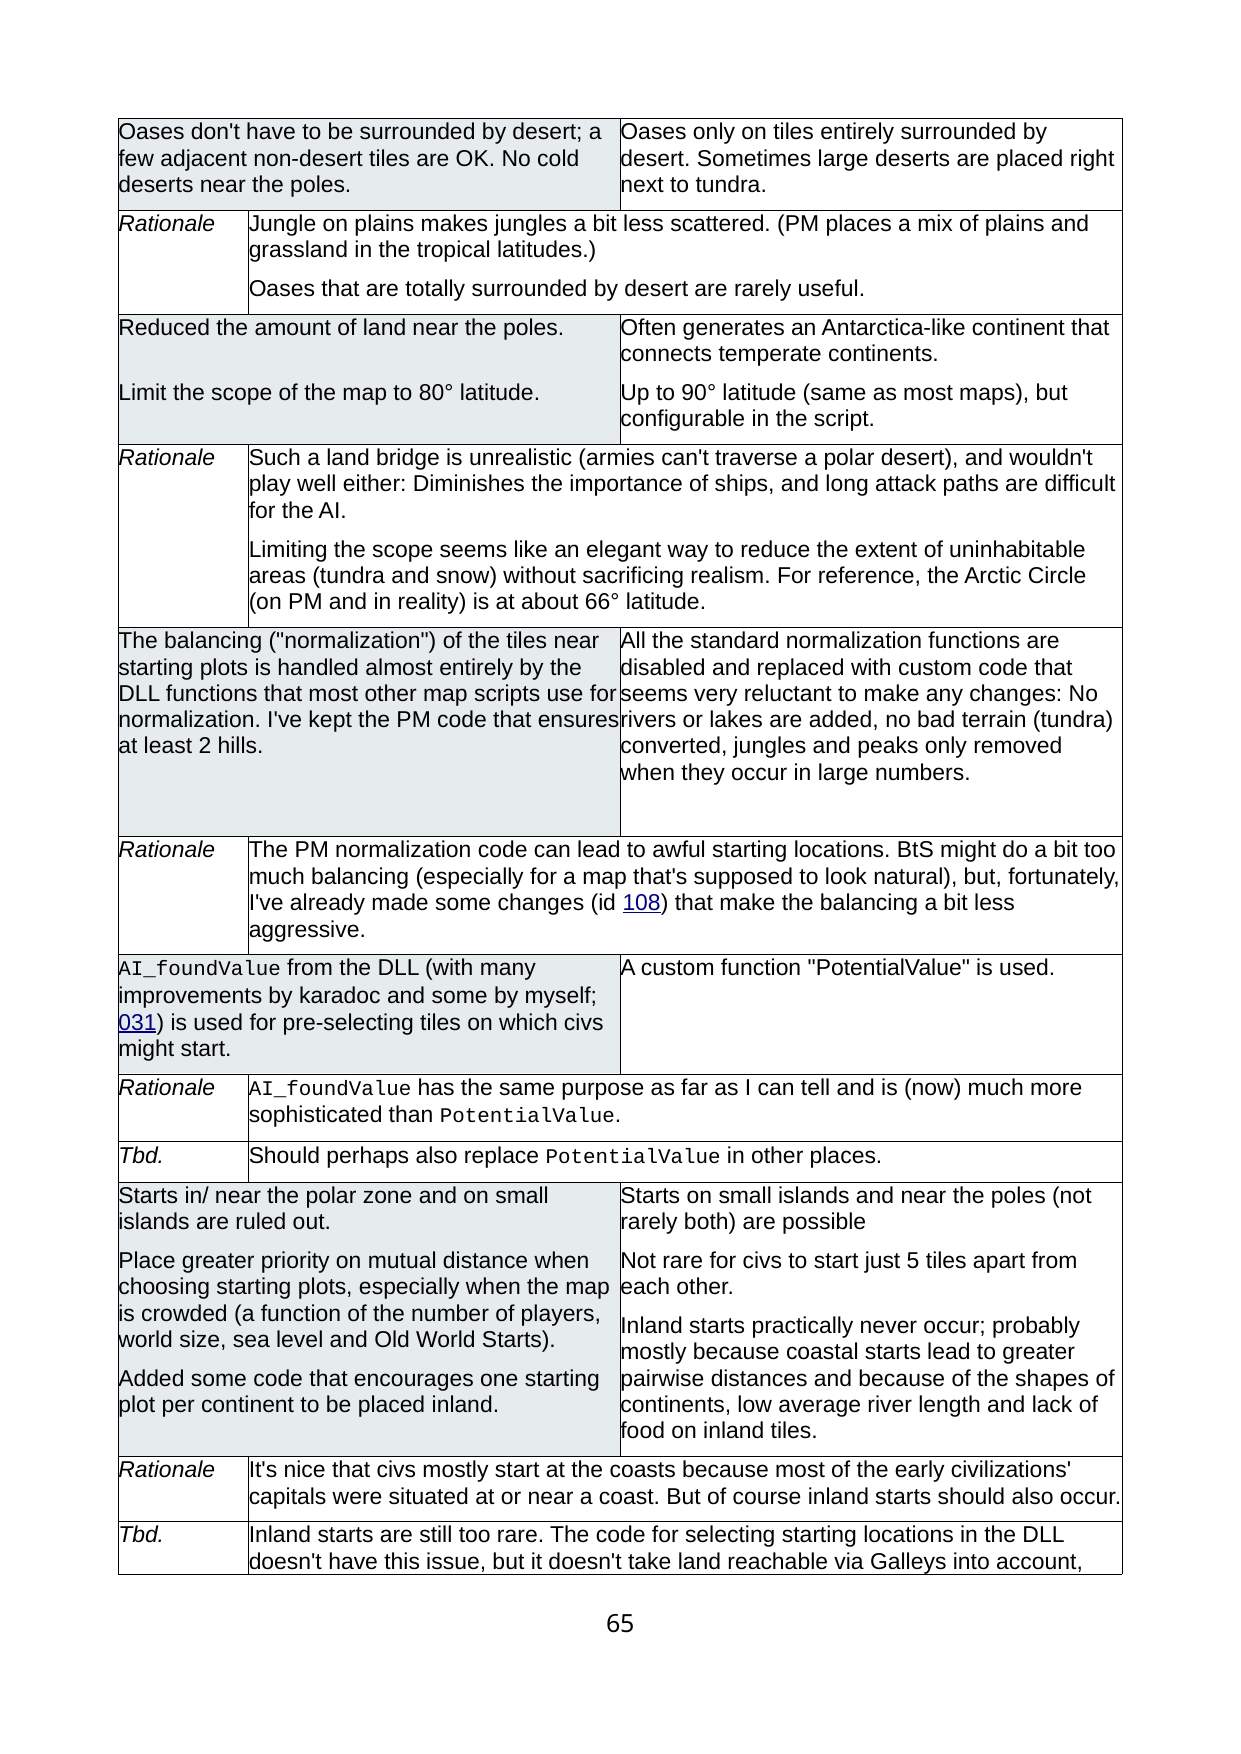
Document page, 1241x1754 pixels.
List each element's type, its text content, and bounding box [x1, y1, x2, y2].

table_cell Starts in/ near the polar zone and on small islands are ruled out. Place greater priority on mutual distance when choosing starting plots, especially when the map is crowded (a function of the number of players, world size, sea level and Old World Starts). Added some code that encourages one starting plot per continent to be placed inland. [119, 1183, 620, 1456]
table_cell Rationale [119, 445, 248, 627]
table_cell Jungle on plains makes jungles a bit less scattered. (PM places a mix of plains and grassland in the tropical latitudes.) Oases that are totally surrounded by desert are rarely useful. [249, 211, 1122, 314]
table_cell AI_foundValue has the same purpose as far as I can tell and is (now) much more sophisticated than PotentialValue. [249, 1075, 1122, 1141]
table_cell Tbd. [119, 1142, 248, 1182]
table_cell Oases don't have to be surrounded by desert; a few adjacent non-desert tiles are OK. No cold deserts near the poles. [119, 119, 620, 210]
table_cell It's nice that civs mostly start at the coasts because most of the early civilizations' capitals were situated at or near a coast. But of course inland starts should also occur. [249, 1457, 1122, 1521]
table_cell Such a land bridge is unrealistic (armies can't traverse a polar desert), and wouldn't play well either: Diminishes the importance of ships, and long attack paths are difficult for the AI. Limiting the scope seems like an elegant way to reduce the extent of uninhabitable areas (tundra and snow) without sacrificing realism. For reference, the Arctic Circle (on PM and in reality) is at about 66° latitude. [249, 445, 1122, 627]
table_cell AI_foundValue from the DLL (with many improvements by karadoc and some by myself; 031) is used for pre-selecting tiles on which civs might start. [119, 955, 620, 1073]
table_cell Should perhaps also replace PotentialValue in other places. [249, 1142, 1122, 1182]
table_cell A custom function "PotentialValue" is used. [621, 955, 1122, 1073]
table_cell Oases only on tiles entirely surrounded by desert. Sometimes large deserts are placed right next to tundra. [621, 119, 1122, 210]
table_cell Rationale [119, 1457, 248, 1521]
table_cell Often generates an Antarctica-like continent that connects temperate continents. Up to 90° latitude (same as most maps), but configurable in the script. [621, 315, 1122, 444]
table_cell Rationale [119, 1075, 248, 1141]
table_cell The balancing ("normalization") of the tiles near starting plots is handled almost entirely by the DLL functions that most other map scripts use for normalization. I've kept the PM code that ensures at least 2 hills. [119, 628, 620, 836]
table_cell The PM normalization code can lead to awful starting locations. BtS might do a bit too much balancing (especially for a map that's supposed to look natural), but, fortunately, I've already made some changes (id 108) that make the balancing a bit less aggressive. [249, 837, 1122, 954]
table_cell Starts on small islands and near the poles (not rarely both) are possible Not rare for civs to start just 5 tiles apart from each other. Inland starts practically never occur; probably mostly because coastal starts lead to greater pairwise distances and because of the shapes of continents, low average river length and lack of food on inland tiles. [621, 1183, 1122, 1456]
table_cell Inland starts are still too rare. The code for selecting starting locations in the DLL doesn't have this issue, but it doesn't take land reachable via Galleys into account, [249, 1522, 1122, 1574]
table_cell Tbd. [119, 1522, 248, 1574]
table_cell Reduced the amount of land near the poles. Limit the scope of the map to 80° latitude. [119, 315, 620, 444]
table_cell Rationale [119, 837, 248, 954]
table_cell All the standard normalization functions are disabled and replaced with custom code that seems very reluctant to make any changes: No rivers or lakes are added, no bad terrain (tundra) converted, jungles and peaks only removed when they occur in large numbers. [621, 628, 1122, 836]
table_cell Rationale [119, 211, 248, 314]
